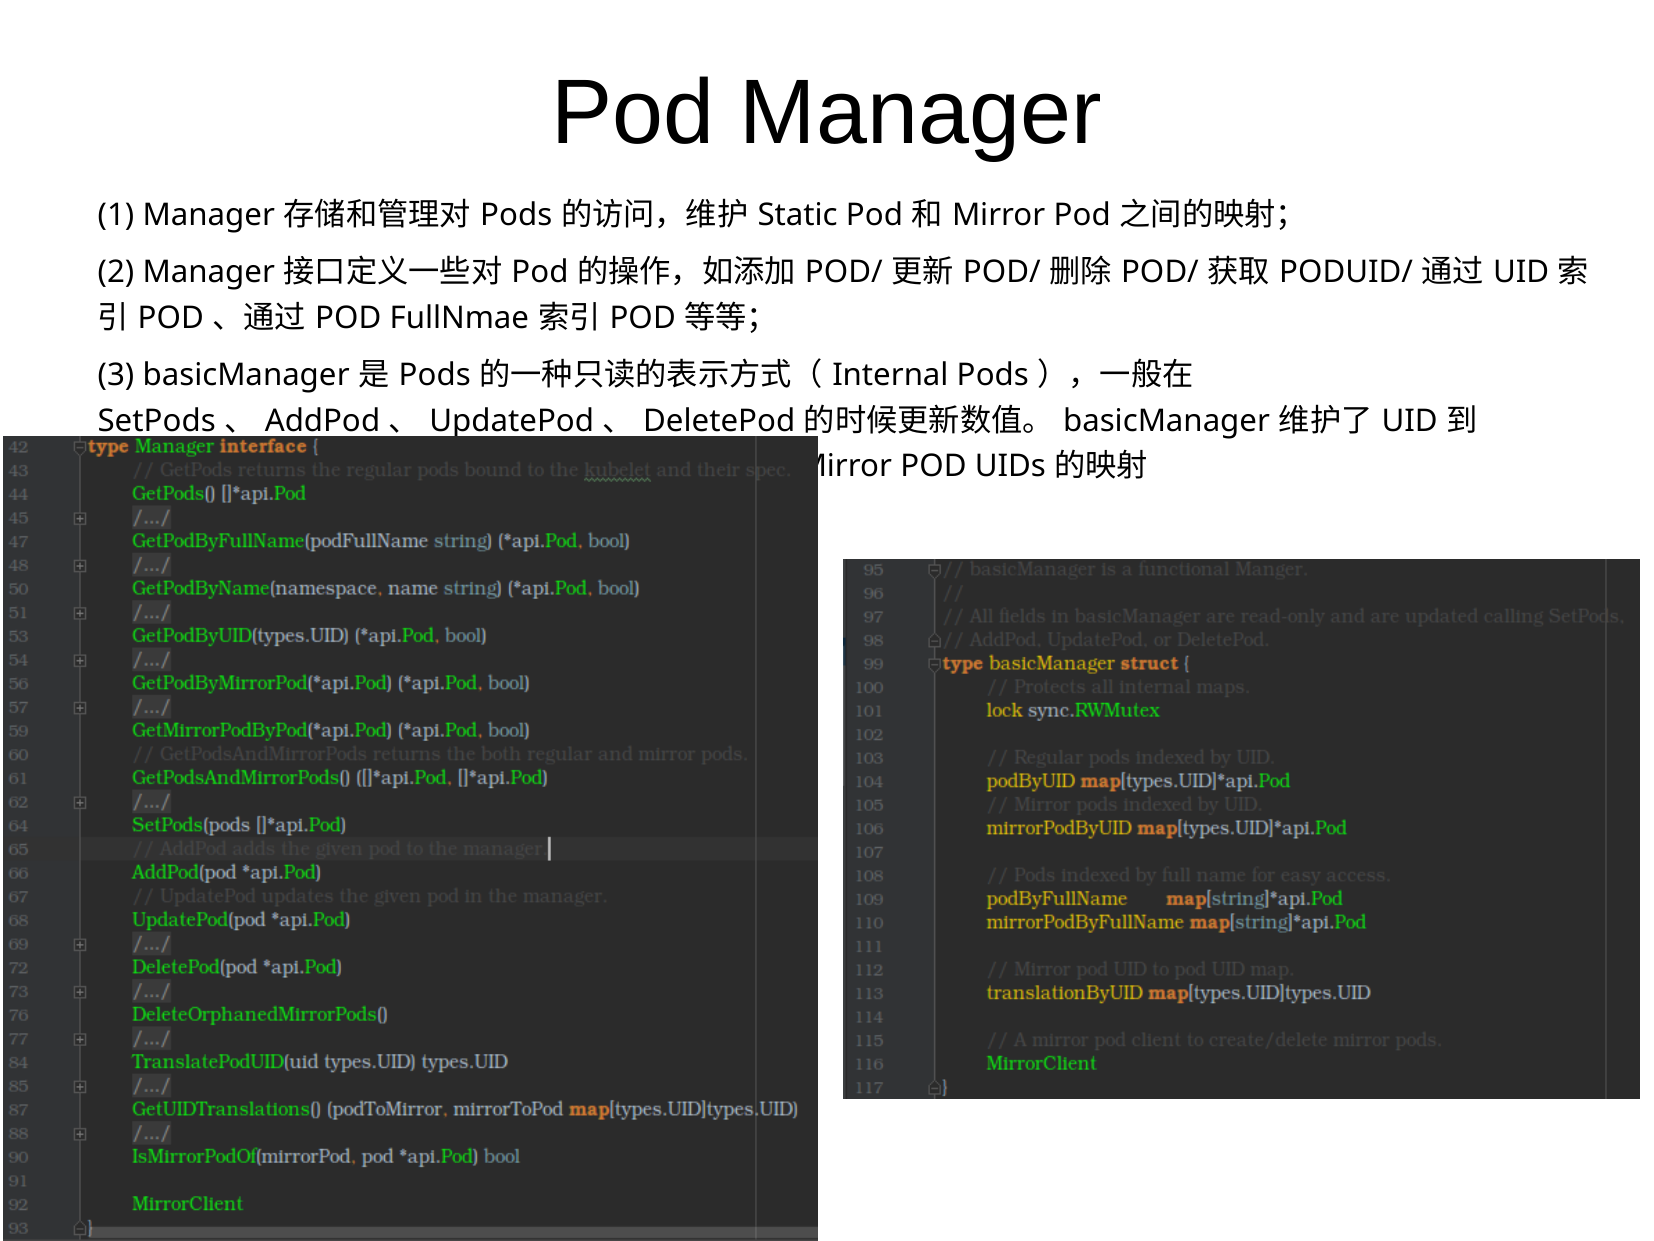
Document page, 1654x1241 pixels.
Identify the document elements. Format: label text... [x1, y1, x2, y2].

picture [3, 436, 818, 1241]
text_box (1) Manager存储和管理对Pods的访问，维护Static Pod和Mirror Pod之间的映射； (2) Manager接口定义一些对Pod的操作，如添加POD/更新POD/删除POD/获取PODUID/通过UID索引POD、通过POD FullNmae索引POD等等； (3) basicManager是Pods的一种只读的表示方式（Internal Pods），一般在SetPods、AddPod、UpdatePod、DeletePod的时候更新数值。basicManager维护了UID到POD、FullName到POD、Static POD UIDs到Mirror POD UIDs的映射 [82, 181, 1607, 440]
picture [843, 559, 1640, 1099]
title Pod Manager [82, 8, 1571, 181]
